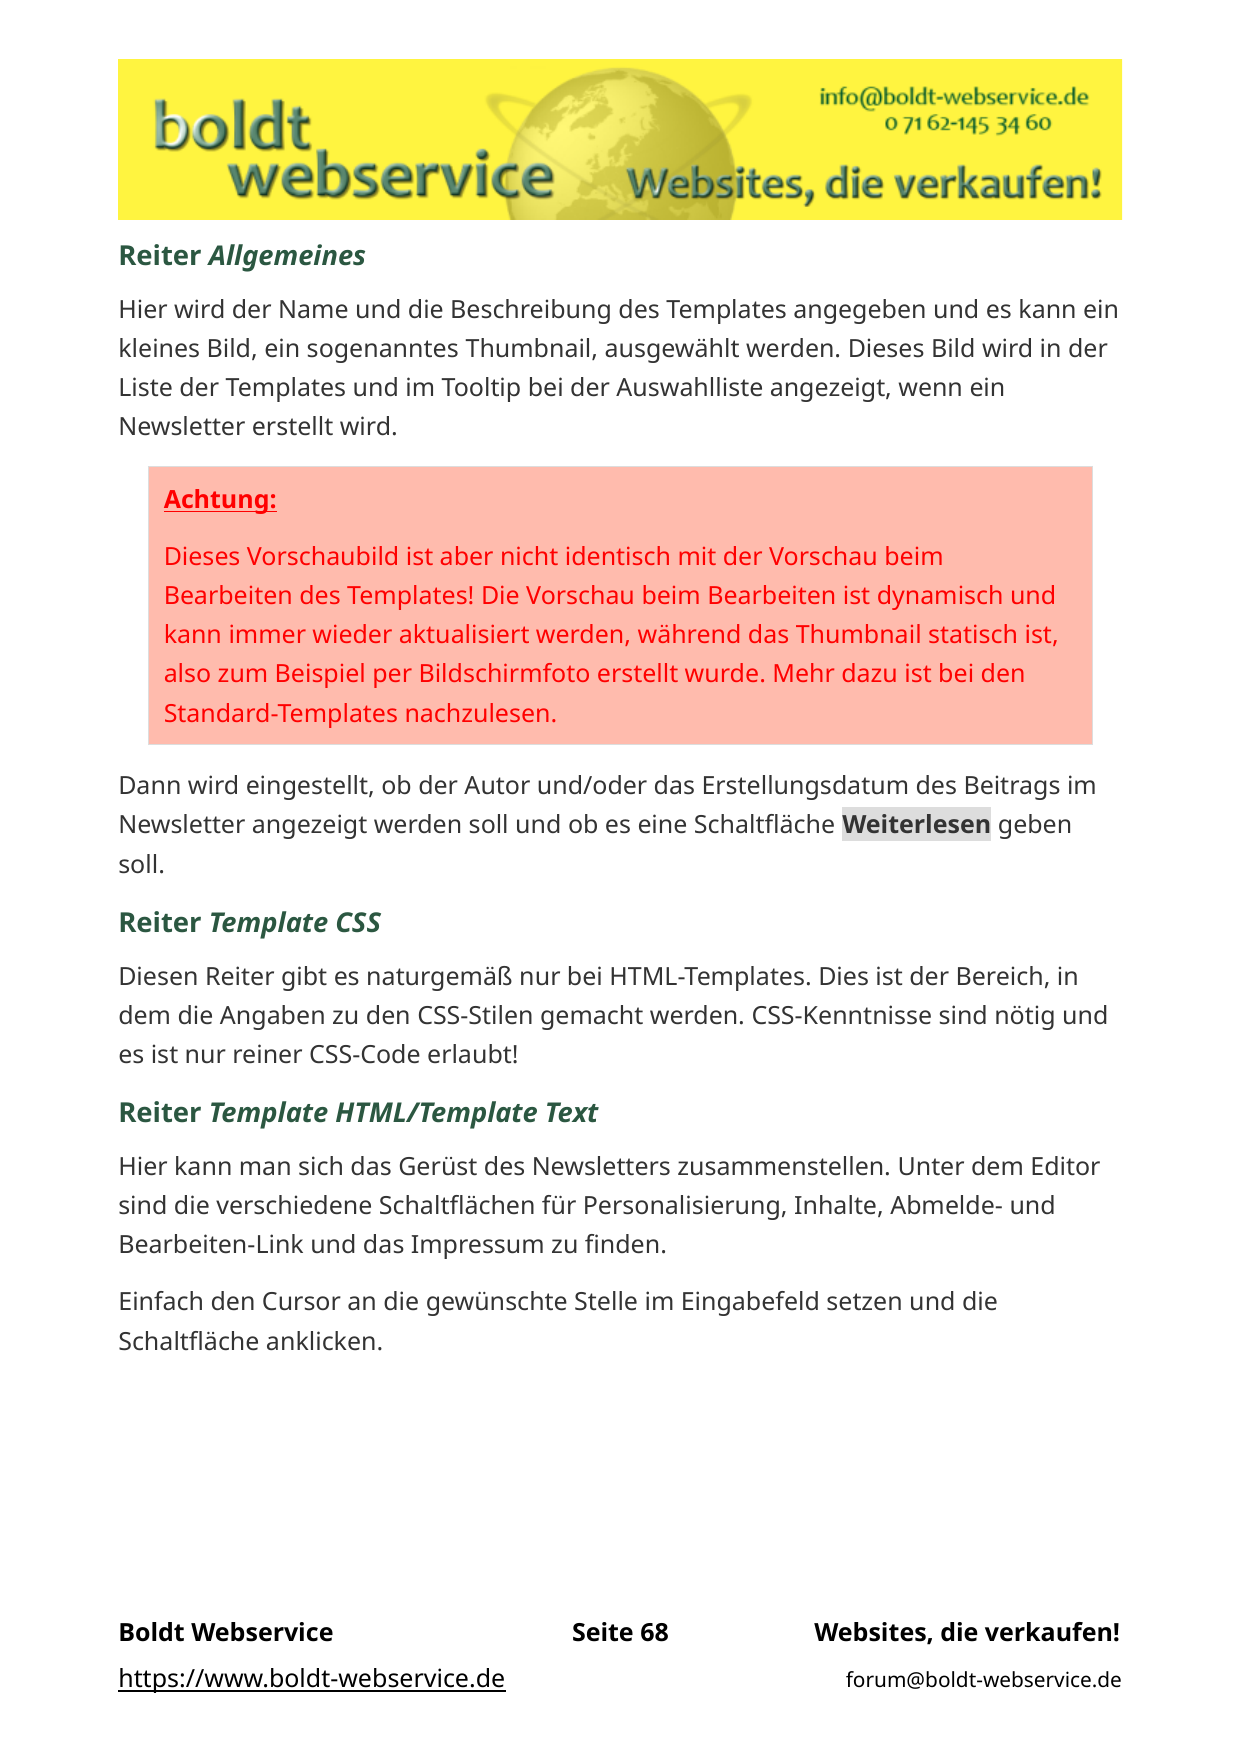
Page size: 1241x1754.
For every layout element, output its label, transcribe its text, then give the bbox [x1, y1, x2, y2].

text Hier kann man sich das Gerüst des Newsletters zusammenstellen. Unter dem Editor sind die verschiedene Schaltflächen für Personalisierung, Inhalte, Abmelde- und Bearbeiten-Link und das Impressum zu finden. [118, 1149, 1122, 1261]
text Hier wird der Name und die Beschreibung des Templates angegeben und es kann ein kleines Bild, ein sogenanntes Thumbnail, ausgewählt werden. Dieses Bild wird in der Liste der Templates und im Tooltip bei der Auswahlliste angezeigt, wenn ein Newsletter erstellt wird. [118, 291, 1122, 443]
subtitle Reiter Template CSS [118, 903, 1122, 941]
subtitle Reiter Allgemeines [118, 236, 1122, 274]
subtitle Reiter Template HTML/Template Text [118, 1093, 1122, 1131]
picture [118, 59, 1123, 220]
text Einfach den Cursor an die gewünschte Stelle im Eingabefeld setzen und die Schaltfläche anklicken. [118, 1284, 1122, 1357]
text Dann wird eingestellt, ob der Autor und/oder das Erstellungsdatum des Beitrags im Newsletter angezeigt werden soll und ob es eine Schaltfläche Weiterlesen geben soll. [118, 768, 1122, 880]
text Achtung: [149, 467, 1092, 516]
text Diesen Reiter gibt es naturgemäß nur bei HTML-Templates. Dies ist der Bereich, in dem die Angaben zu den CSS-Stilen gemacht werden. CSS-Kenntnisse sind nötig und es ist nur reiner CSS-Code erlaubt! [118, 958, 1122, 1071]
text Dieses Vorschaubild ist aber nicht identisch mit der Vorschau beim Bearbeiten des Templates! Die Vorschau beim Bearbeiten ist dynamisch und kann immer wieder aktualisiert werden, während das Thumbnail statisch ist, also zum Beispiel per Bildschirmfoto erstellt wurde. Mehr dazu ist bei den Standard-Templates nachzulesen. [149, 523, 1092, 744]
